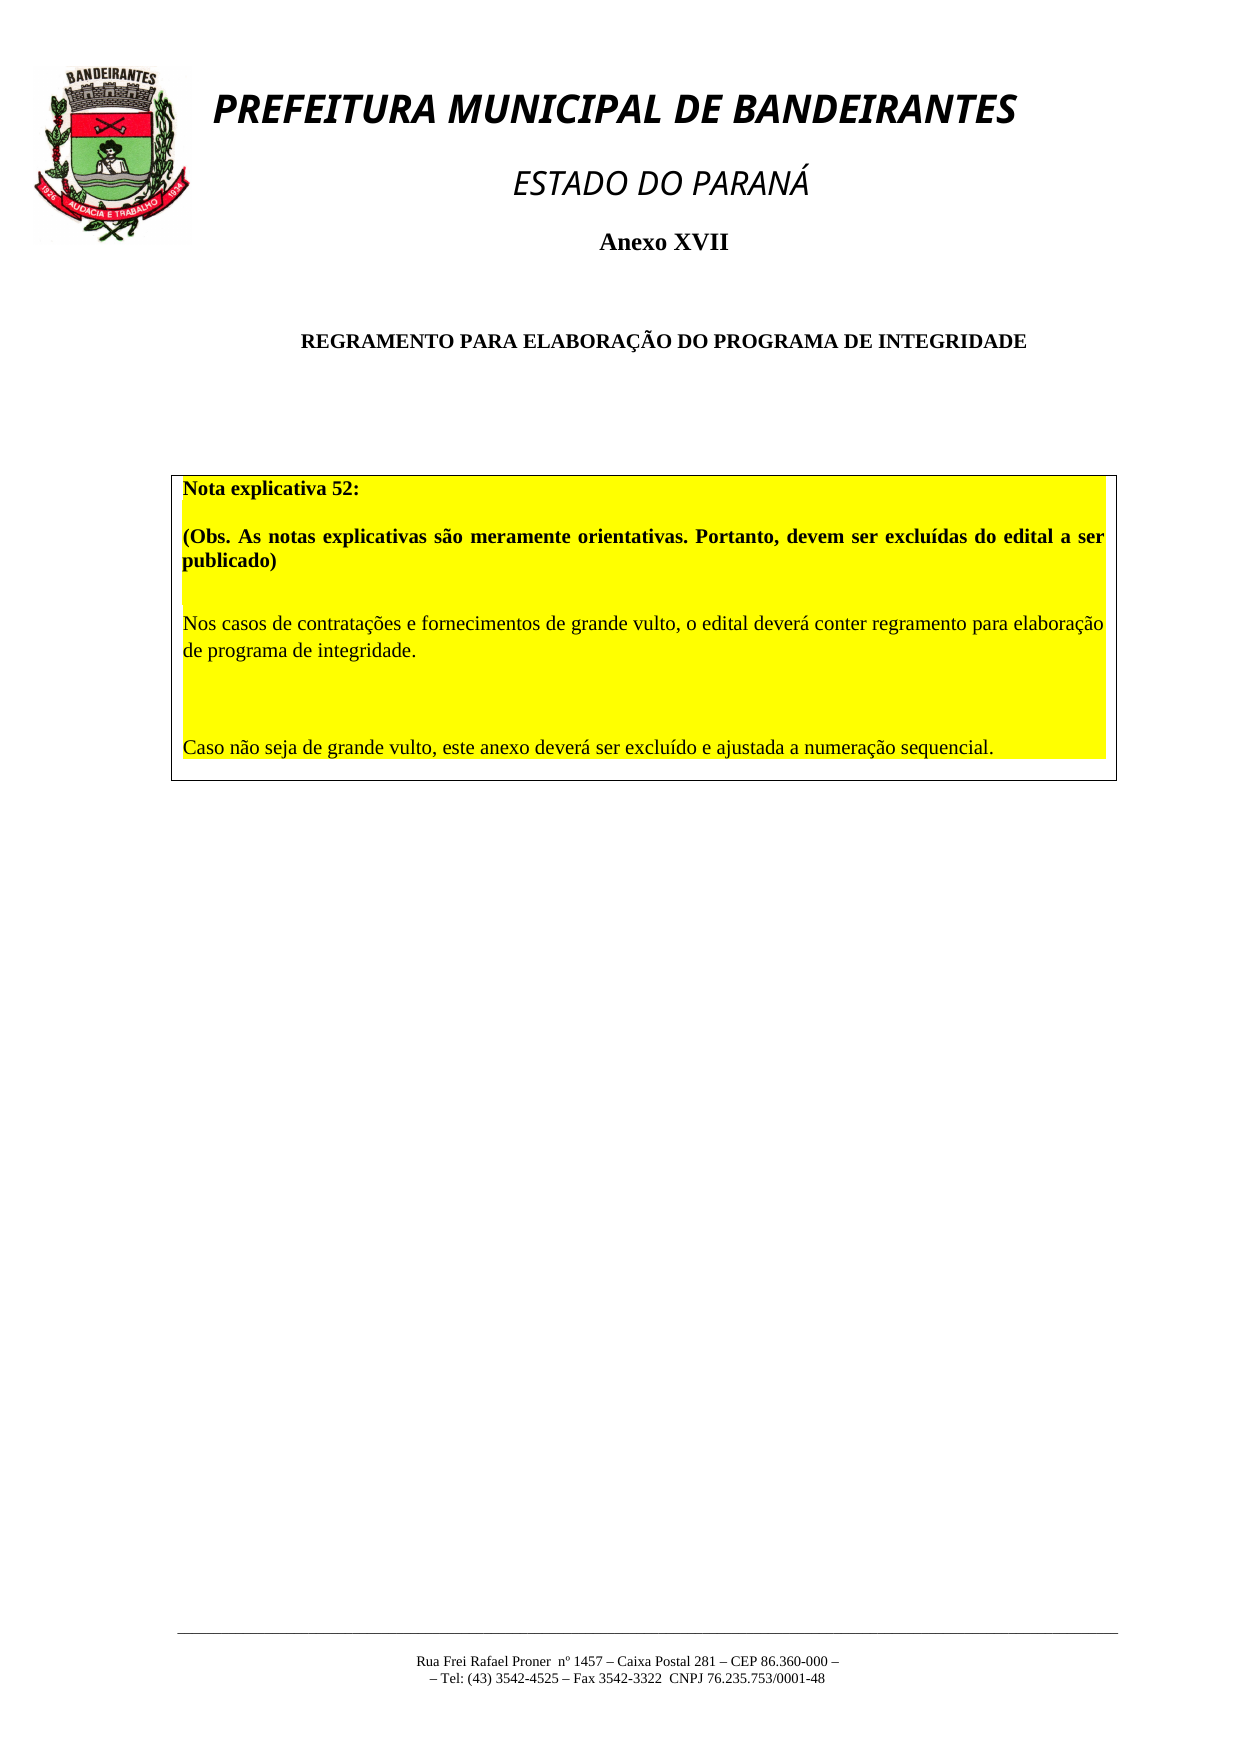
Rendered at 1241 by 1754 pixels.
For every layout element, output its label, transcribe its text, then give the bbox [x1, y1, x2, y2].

text Anexo XVII [205, 227, 1123, 256]
text REGRAMENTO PARA ELABORAÇÃO DO PROGRAMA DE INTEGRIDADE [205, 329, 1123, 353]
table_header Nota explicativa 52: (Obs. As notas explicativas são meramente orientativas. Portanto, devem ser excluídas do edital a ser publicado) Nos casos de contratações e fornecimentos de grande vulto, o edital deverá conter regramento para elaboração de programa de integridade. Caso não seja de grande vulto, este anexo deverá ser excluído e ajustada a numeração sequencial. [172, 476, 1116, 780]
picture [32, 66, 192, 245]
